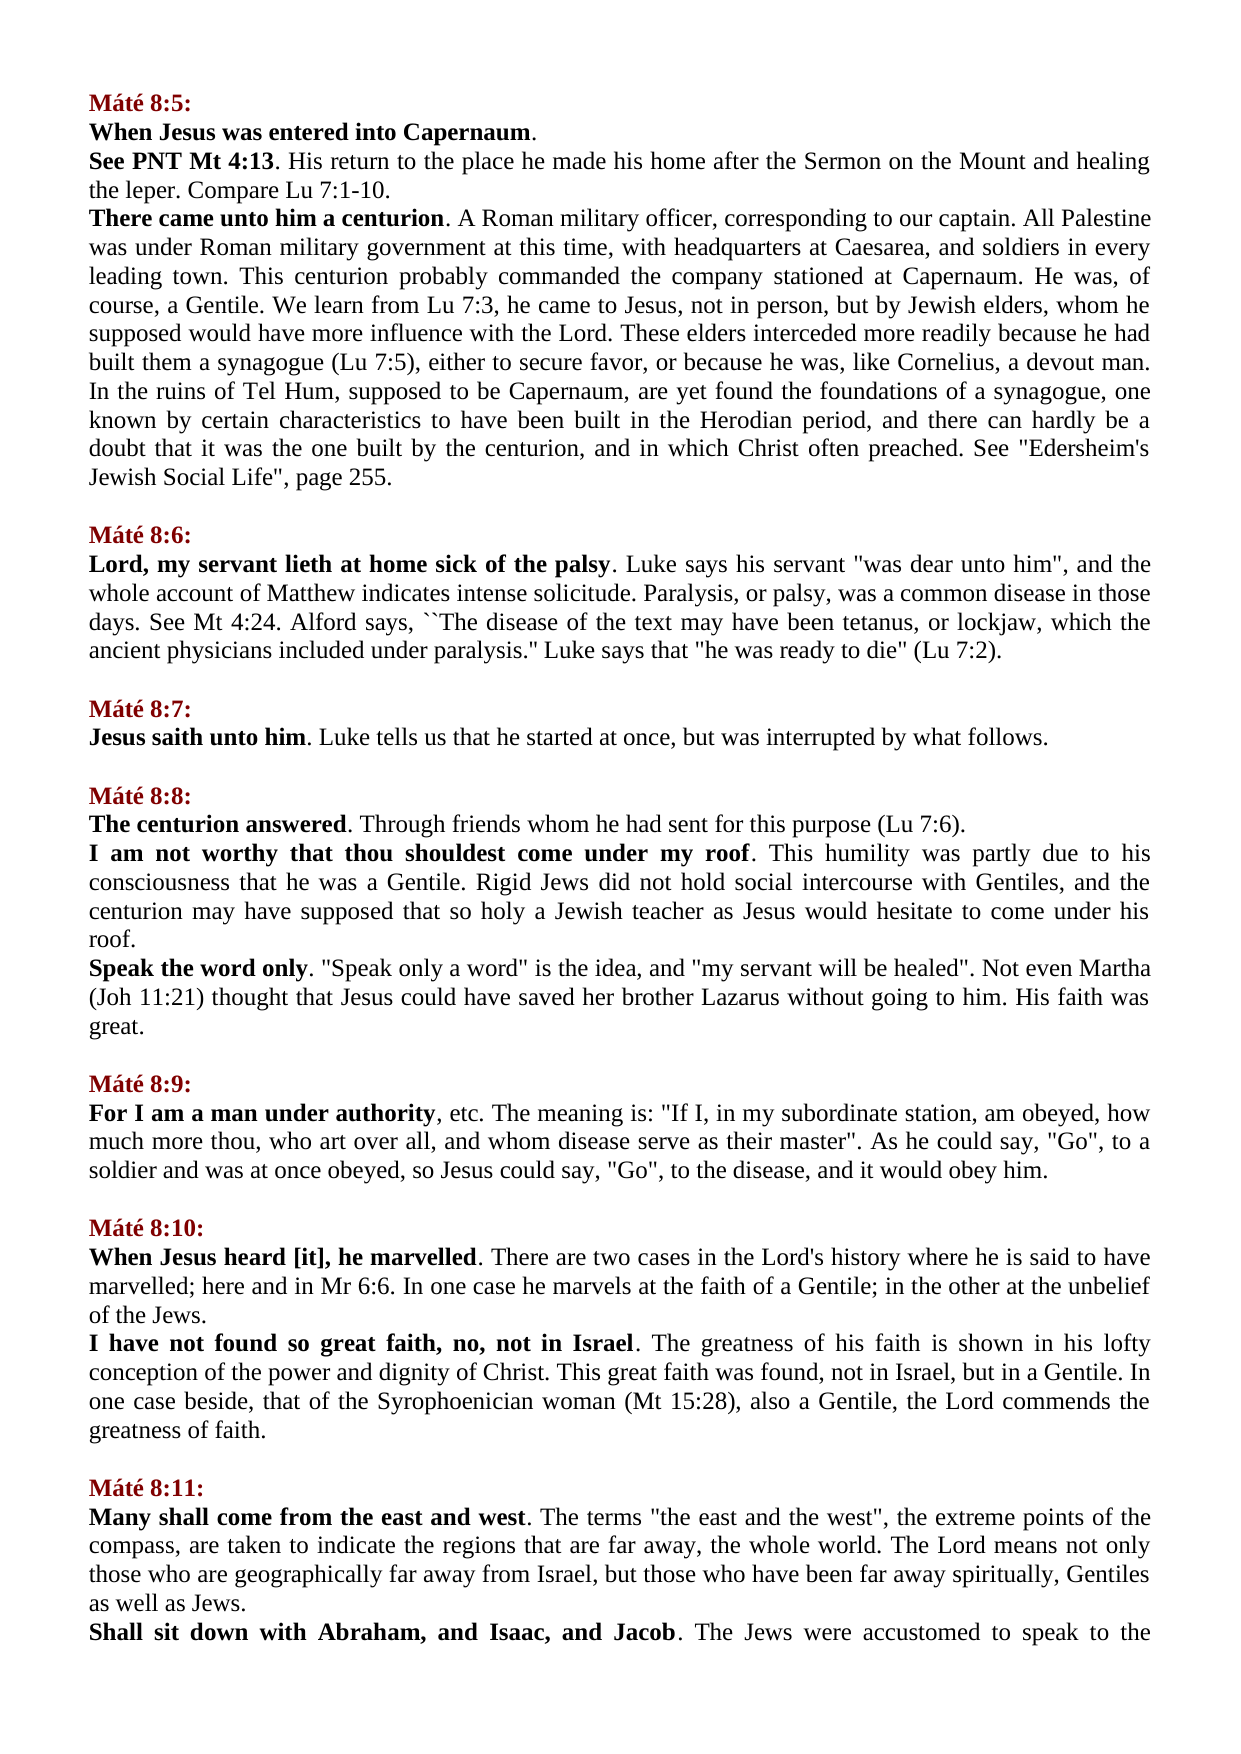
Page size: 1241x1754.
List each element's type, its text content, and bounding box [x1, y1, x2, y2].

text Máté 8:8: [88, 781, 1152, 809]
text Máté 8:6: [88, 521, 1152, 549]
text Lord, my servant lieth at home sick of the palsy. Luke says his servant "was dear unto him", and the whole account of Matthew indicates intense solicitude. Paralysis, or palsy, was a common disease in those days. See Mt 4:24. Alford says, ``The disease of the text may have been tetanus, or lockjaw, which the ancient physicians included under paralysis.'' Luke says that "he was ready to die" (Lu 7:2). [88, 549, 1152, 664]
text Máté 8:9: [88, 1069, 1152, 1098]
text Máté 8:7: [88, 694, 1152, 722]
text When Jesus heard [it], he marvelled. There are two cases in the Lord's history where he is said to have marvelled; here and in Mr 6:6. In one case he marvels at the faith of a Gentile; in the other at the unbelief of the Jews. I have not found so great faith, no, not in Israel. The greatness of his faith is shown in his lofty conception of the power and dignity of Christ. This great faith was found, not in Israel, but in a Gentile. In one case beside, that of the Syrophoenician woman (Mt 15:28), also a Gentile, the Lord commends the greatness of faith. [88, 1242, 1152, 1443]
text Many shall come from the east and west. The terms "the east and the west", the extreme points of the compass, are taken to indicate the regions that are far away, the whole world. The Lord means not only those who are geographically far away from Israel, but those who have been far away spiritually, Gentiles as well as Jews. Shall sit down with Abraham, and Isaac, and Jacob. The Jews were accustomed to speak to the [88, 1502, 1152, 1645]
text Máté 8:11: [88, 1473, 1152, 1502]
text Máté 8:10: [88, 1213, 1152, 1242]
text Máté 8:5: [88, 88, 1152, 117]
text The centurion answered. Through friends whom he had sent for this purpose (Lu 7:6). I am not worthy that thou shouldest come under my roof. This humility was partly due to his consciousness that he was a Gentile. Rigid Jews did not hold social intercourse with Gentiles, and the centurion may have supposed that so holy a Jewish teacher as Jesus would hesitate to come under his roof. Speak the word only. "Speak only a word" is the idea, and "my servant will be healed". Not even Martha (Joh 11:21) thought that Jesus could have saved her brother Lazarus without going to him. His faith was great. [88, 809, 1152, 1039]
text For I am a man under authority, etc. The meaning is: "If I, in my subordinate station, am obeyed, how much more thou, who art over all, and whom disease serve as their master". As he could say, "Go", to a soldier and was at once obeyed, so Jesus could say, "Go", to the disease, and it would obey him. [88, 1098, 1152, 1184]
text When Jesus was entered into Capernaum. See PNT Mt 4:13. His return to the place he made his home after the Sermon on the Mount and healing the leper. Compare Lu 7:1-10. There came unto him a centurion. A Roman military officer, corresponding to our captain. All Palestine was under Roman military government at this time, with headquarters at Caesarea, and soldiers in every leading town. This centurion probably commanded the company stationed at Capernaum. He was, of course, a Gentile. We learn from Lu 7:3, he came to Jesus, not in person, but by Jewish elders, whom he supposed would have more influence with the Lord. These elders interceded more readily because he had built them a synagogue (Lu 7:5), either to secure favor, or because he was, like Cornelius, a devout man. In the ruins of Tel Hum, supposed to be Capernaum, are yet found the foundations of a synagogue, one known by certain characteristics to have been built in the Herodian period, and there can hardly be a doubt that it was the one built by the centurion, and in which Christ often preached. See "Edersheim's Jewish Social Life", page 255. [88, 117, 1152, 491]
text Jesus saith unto him. Luke tells us that he started at once, but was interrupted by what follows. [88, 722, 1152, 751]
